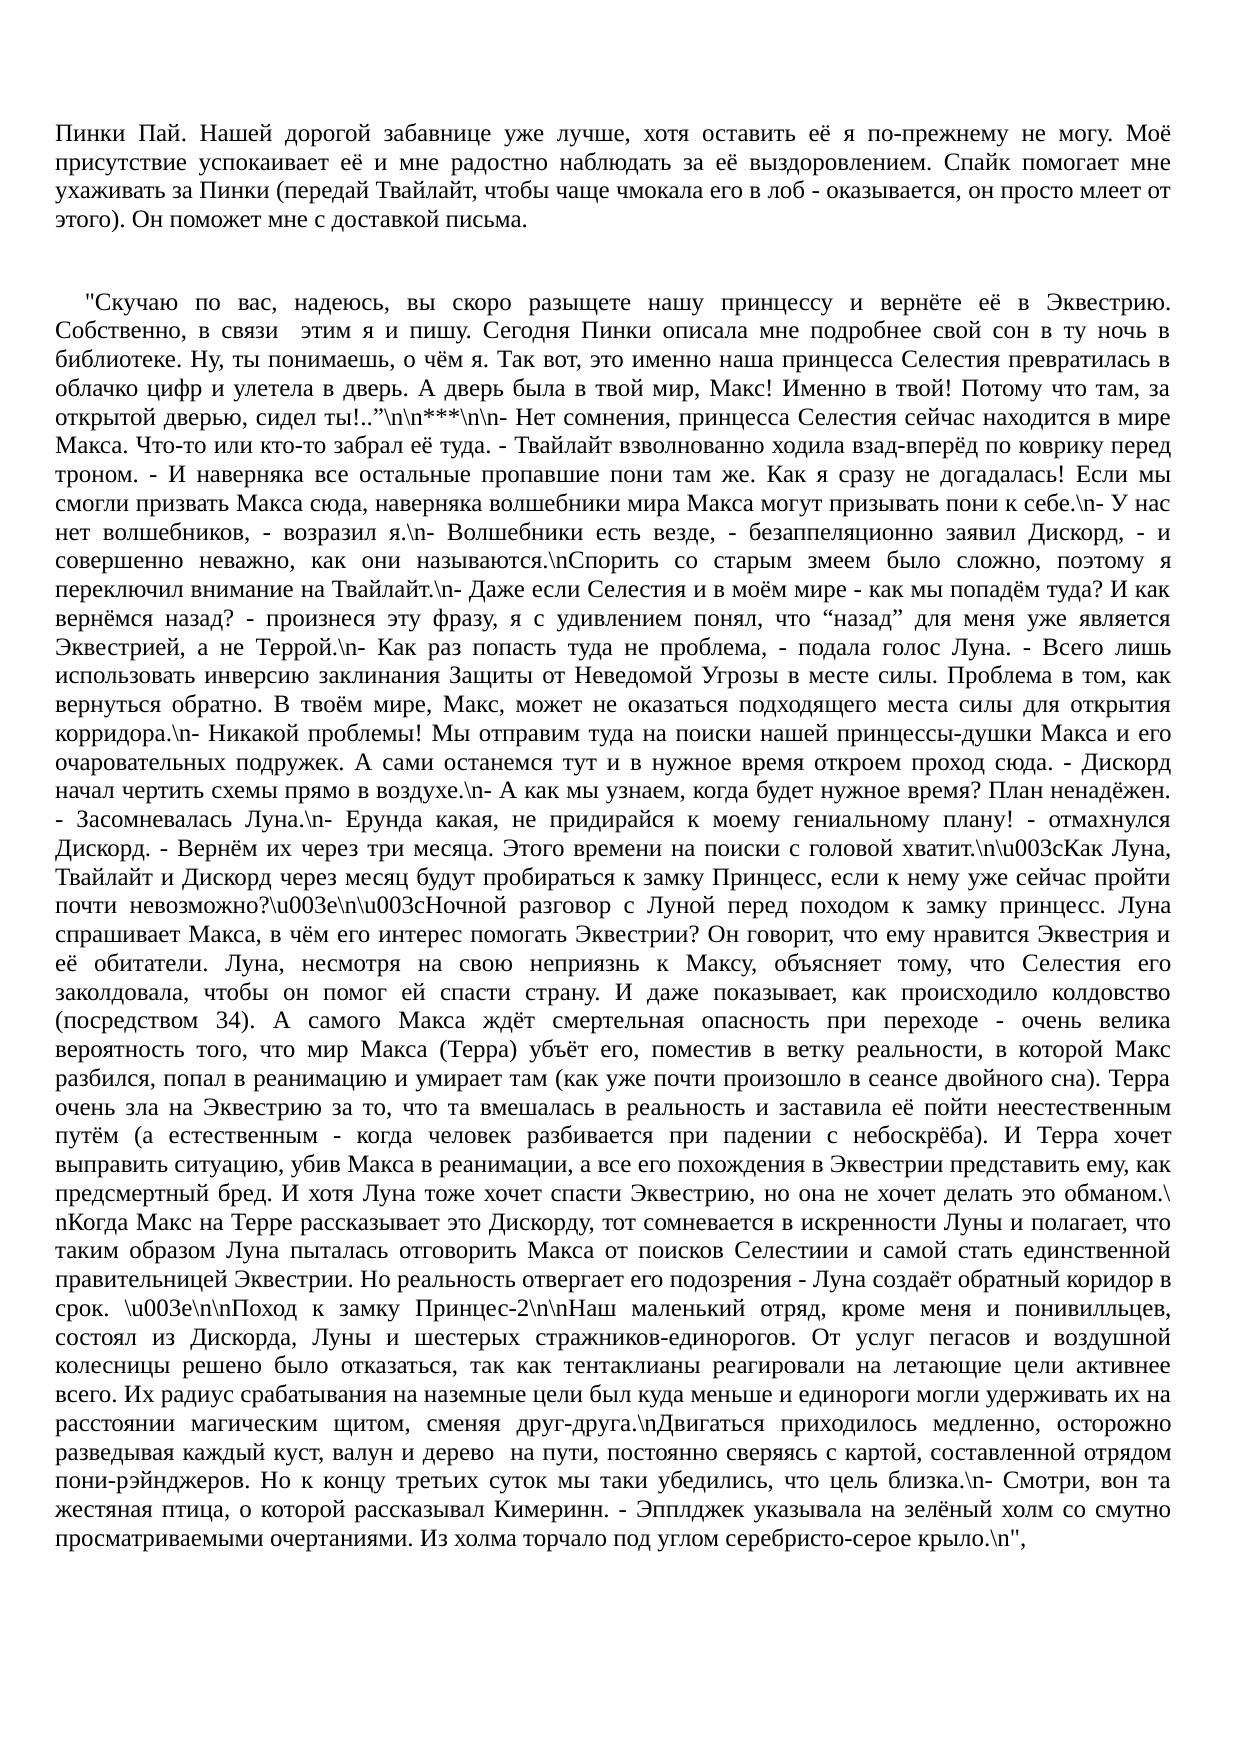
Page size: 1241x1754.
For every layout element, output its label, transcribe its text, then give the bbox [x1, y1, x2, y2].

text Пинки Пай. Нашей дорогой забавнице уже лучше, хотя оставить её я по-прежнему не могу. Моё присутствие успокаивает её и мне радостно наблюдать за её выздоровлением. Спайк помогает мне ухаживать за Пинки (передай Твайлайт, чтобы чаще чмокала его в лоб - оказывается, он просто млеет от этого). Он поможет мне с доставкой письма. [55, 118, 1172, 233]
text "Скучаю по вас, надеюсь, вы скоро разыщете нашу принцессу и вернёте её в Эквестрию. Собственно, в связи этим я и пишу. Сегодня Пинки описала мне подробнее свой сон в ту ночь в библиотеке. Ну, ты понимаешь, о чём я. Так вот, это именно наша принцесса Селестия превратилась в облачко цифр и улетела в дверь. А дверь была в твой мир, Макс! Именно в твой! Потому что там, за открытой дверью, сидел ты!..”\n\n***\n\n- Нет сомнения, принцесса Селестия сейчас находится в мире Макса. Что-то или кто-то забрал её туда. - Твайлайт взволнованно ходила взад-вперёд по коврику перед троном. - И наверняка все остальные пропавшие пони там же. Как я сразу не догадалась! Если мы смогли призвать Макса сюда, наверняка волшебники мира Макса могут призывать пони к себе.\n- У нас нет волшебников, - возразил я.\n- Волшебники есть везде, - безаппеляционно заявил Дискорд, - и совершенно неважно, как они называются.\nСпорить со старым змеем было сложно, поэтому я переключил внимание на Твайлайт.\n- Даже если Селестия и в моём мире - как мы попадём туда? И как вернёмся назад? - произнеся эту фразу, я с удивлением понял, что “назад” для меня уже является Эквестрией, а не Террой.\n- Как раз попасть туда не проблема, - подала голос Луна. - Всего лишь использовать инверсию заклинания Защиты от Неведомой Угрозы в месте силы. Проблема в том, как вернуться обратно. В твоём мире, Макс, может не оказаться подходящего места силы для открытия корридора.\n- Никакой проблемы! Мы отправим туда на поиски нашей принцессы-душки Макса и его очаровательных подружек. А сами останемся тут и в нужное время откроем проход сюда. - Дискорд начал чертить схемы прямо в воздухе.\n- А как мы узнаем, когда будет нужное время? План ненадёжен. - Засомневалась Луна.\n- Ерунда какая, не придирайся к моему гениальному плану! - отмахнулся Дискорд. - Вернём их через три месяца. Этого времени на поиски с головой хватит.\n\u003cКак Луна, Твайлайт и Дискорд через месяц будут пробираться к замку Принцесс, если к нему уже сейчас пройти почти невозможно?\u003e\n\u003cНочной разговор с Луной перед походом к замку принцесс. Луна спрашивает Макса, в чём его интерес помогать Эквестрии? Он говорит, что ему нравится Эквестрия и её обитатели. Луна, несмотря на свою неприязнь к Максу, объясняет тому, что Селестия его заколдовала, чтобы он помог ей спасти страну. И даже показывает, как происходило колдовство (посредством 34). А самого Макса ждёт смертельная опасность при переходе - очень велика вероятность того, что мир Макса (Терра) убъёт его, поместив в ветку реальности, в которой Макс разбился, попал в реанимацию и умирает там (как уже почти произошло в сеансе двойного сна). Терра очень зла на Эквестрию за то, что та вмешалась в реальность и заставила её пойти неестественным путём (а естественным - когда человек разбивается при падении с небоскрёба). И Терра хочет выправить ситуацию, убив Макса в реанимации, а все его похождения в Эквестрии представить ему, как предсмертный бред. И хотя Луна тоже хочет спасти Эквестрию, но она не хочет делать это обманом.\nКогда Макс на Терре рассказывает это Дискорду, тот сомневается в искренности Луны и полагает, что таким образом Луна пыталась отговорить Макса от поисков Селестиии и самой стать единственной правительницей Эквестрии. Но реальность отвергает его подозрения - Луна создаёт обратный коридор в срок. \u003e\n\nПоход к замку Принцес-2\n\nНаш маленький отряд, кроме меня и понивилльцев, состоял из Дискорда, Луны и шестерых стражников-единорогов. От услуг пегасов и воздушной колесницы решено было отказаться, так как тентаклианы реагировали на летающие цели активнее всего. Их радиус срабатывания на наземные цели был куда меньше и единороги могли удерживать их на расстоянии магическим щитом, сменяя друг-друга.\nДвигаться приходилось медленно, осторожно разведывая каждый куст, валун и дерево на пути, постоянно сверяясь с картой, составленной отрядом пони-рэйнджеров. Но к концу третьих суток мы таки убедились, что цель близка.\n- Смотри, вон та жестяная птица, о которой рассказывал Кимеринн. - Эпплджек указывала на зелёный холм со смутно просматриваемыми очертаниями. Из холма торчало под углом серебристо-серое крыло.\n", [55, 287, 1172, 1552]
